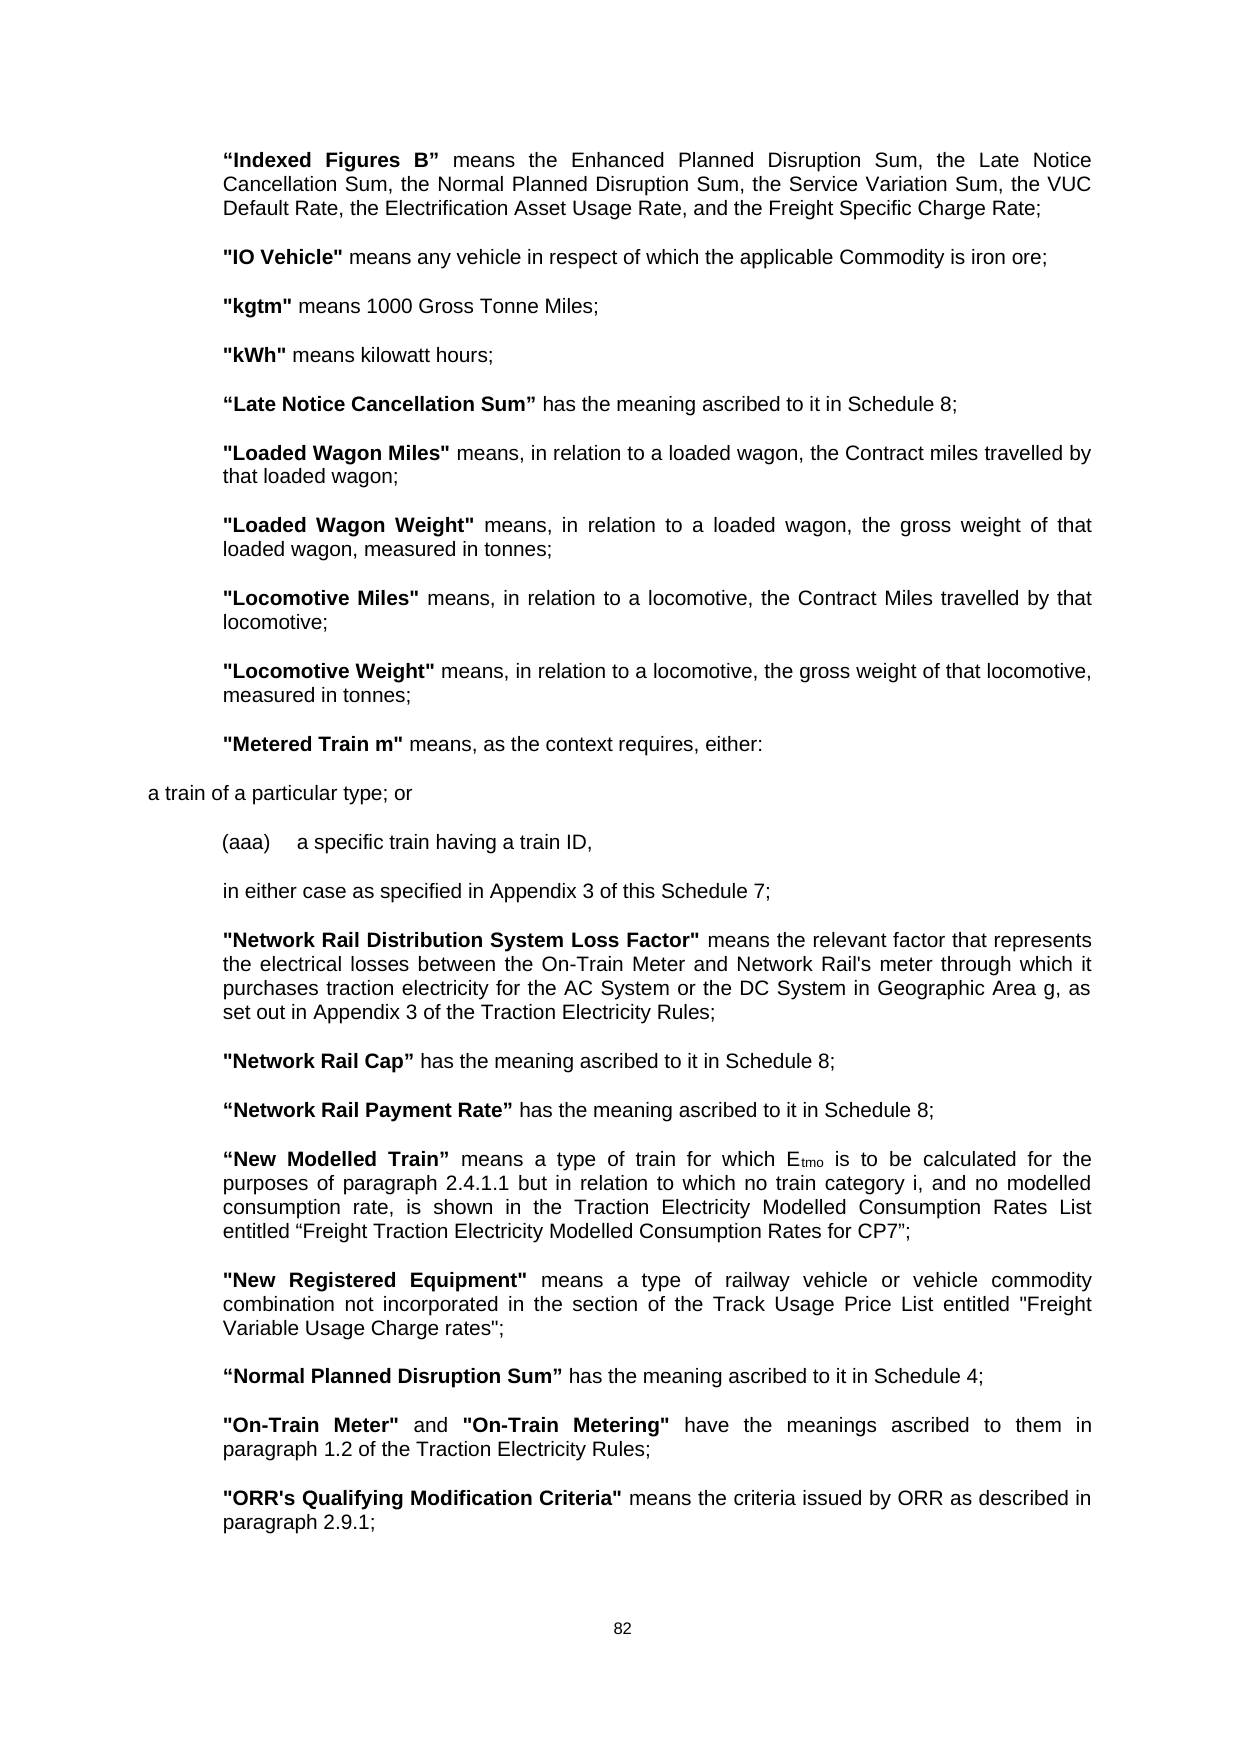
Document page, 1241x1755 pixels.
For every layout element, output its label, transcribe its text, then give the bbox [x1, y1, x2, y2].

text "kWh" means kilowatt hours; [223, 342, 1093, 366]
text "ORR's Qualifying Modification Criteria" means the criteria issued by ORR as described in paragraph 2.9.1; [223, 1486, 1093, 1534]
text “Normal Planned Disruption Sum” has the meaning ascribed to it in Schedule 4; [223, 1364, 1093, 1388]
text “Network Rail Payment Rate” has the meaning ascribed to it in Schedule 8; [223, 1098, 1093, 1122]
text "IO Vehicle" means any vehicle in respect of which the applicable Commodity is iron ore; [223, 244, 1093, 268]
text "Metered Train m" means, as the context requires, either: [223, 732, 1093, 756]
text "Loaded Wagon Weight" means, in relation to a loaded wagon, the gross weight of that loaded wagon, measured in tonnes; [223, 513, 1093, 561]
text "Loaded Wagon Miles" means, in relation to a loaded wagon, the Contract miles travelled by that loaded wagon; [223, 440, 1093, 488]
subtitle a specific train having a train ID, [222, 830, 1093, 854]
subtitle a train of a particular type; or [148, 781, 1093, 805]
text "Locomotive Miles" means, in relation to a locomotive, the Contract Miles travelled by that locomotive; [223, 586, 1093, 634]
text “Indexed Figures B” means the Enhanced Planned Disruption Sum, the Late Notice Cancellation Sum, the Normal Planned Disruption Sum, the Service Variation Sum, the VUC Default Rate, the Electrification Asset Usage Rate, and the Freight Specific Charge Rate; [223, 148, 1093, 219]
text "New Registered Equipment" means a type of railway vehicle or vehicle commodity combination not incorporated in the section of the Track Usage Price List entitled "Freight Variable Usage Charge rates"; [223, 1267, 1093, 1339]
text in either case as specified in Appendix 3 of this Schedule 7; [223, 879, 1093, 903]
text "On-Train Meter" and "On-Train Metering" have the meanings ascribed to them in paragraph 1.2 of the Traction Electricity Rules; [223, 1413, 1093, 1461]
text “New Modelled Train” means a type of train for which Etmo is to be calculated for the purposes of paragraph 2.4.1.1 but in relation to which no train category i, and no modelled consumption rate, is shown in the Traction Electricity Modelled Consumption Rates List entitled “Freight Traction Electricity Modelled Consumption Rates for CP7”; [223, 1147, 1093, 1242]
text “Late Notice Cancellation Sum” has the meaning ascribed to it in Schedule 8; [223, 391, 1093, 415]
text "Network Rail Cap” has the meaning ascribed to it in Schedule 8; [223, 1049, 1093, 1073]
text "Locomotive Weight" means, in relation to a locomotive, the gross weight of that locomotive, measured in tonnes; [223, 659, 1093, 707]
text "kgtm" means 1000 Gross Tonne Miles; [223, 293, 1093, 317]
text "Network Rail Distribution System Loss Factor" means the relevant factor that represents the electrical losses between the On-Train Meter and Network Rail's meter through which it purchases traction electricity for the AC System or the DC System in Geographic Area g, as set out in Appendix 3 of the Traction Electricity Rules; [223, 928, 1093, 1024]
